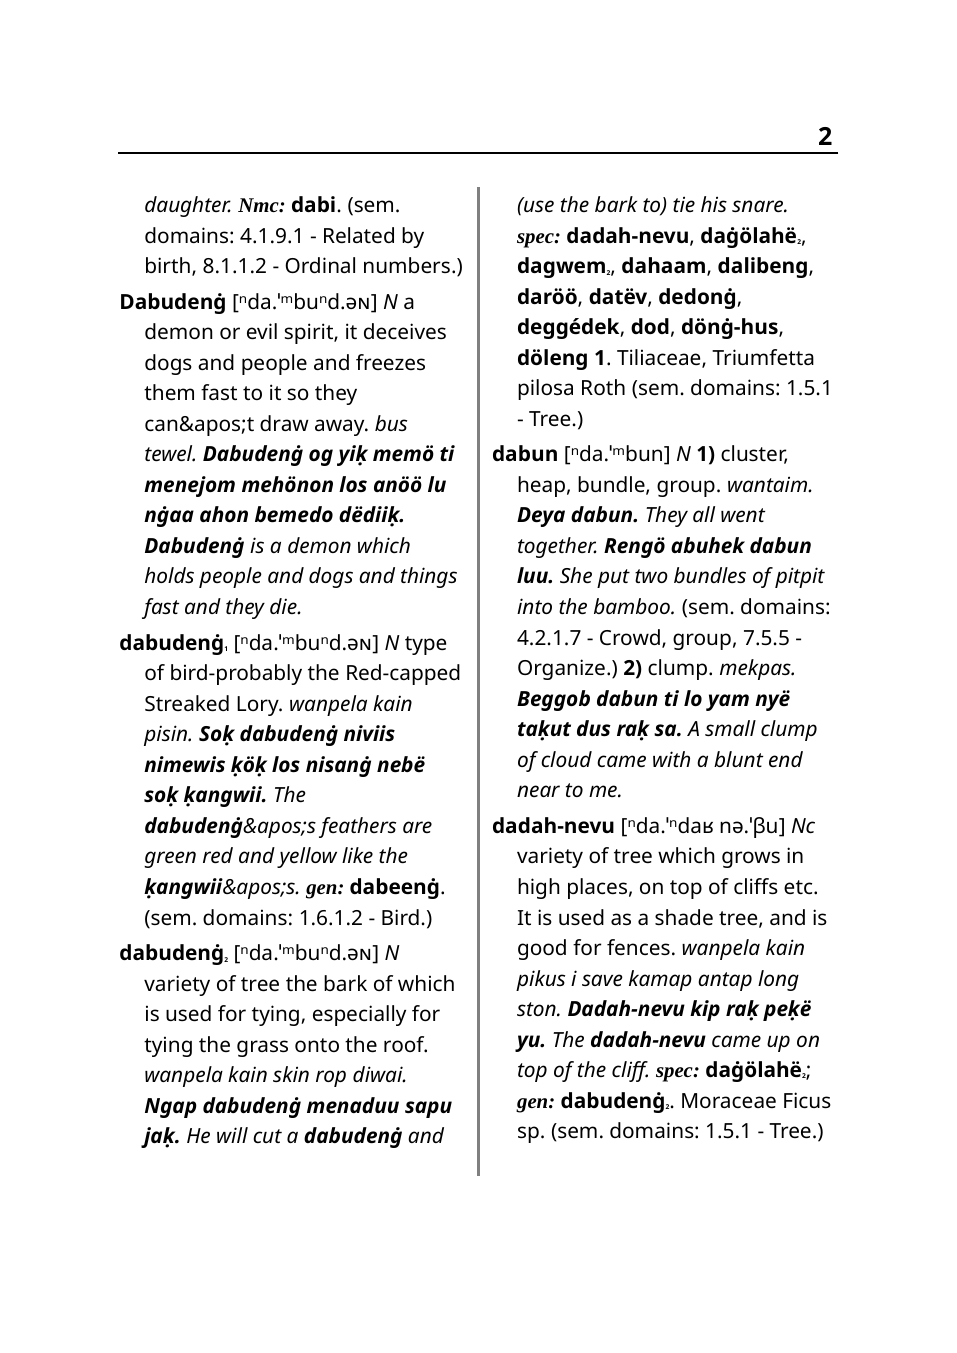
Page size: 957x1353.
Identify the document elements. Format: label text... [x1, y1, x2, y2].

text dadah-nevu [ⁿda.ˈⁿdaʁ nə.ˈβu] Nc variety of tree which grows in high places, on top of cliffs etc. It is used as a shade tree, and is good for fences. wanpela kain pikus i save kamap antap long ston. Dadah-nevu kip raḳ peḳë yu. The dadah-nevu came up on top of the cliff. spec: daġölahë2; gen: dabudenġ2. Moraceae Ficus sp. (sem. domains: 1.5.1 - Tree.) [492, 808, 838, 1149]
text dabudenġ2 [ⁿda.ˈᵐbuⁿd.əɴ] N variety of tree the bark of which is used for tying, especially for tying the grass onto the roof. wanpela kain skin rop diwai. Ngap dabudenġ menaduu sapu jaḳ. He will cut a dabudenġ and [119, 935, 466, 1154]
text dabun [ⁿda.ˈᵐbun] N 1) cluster, heap, bundle, group. wantaim. Deya dabun. They all went together. Rengö abuhek dabun luu. She put two bundles of pitpit into the bamboo. (sem. domains: 4.2.1.7 - Crowd, group, 7.5.5 - Organize.) 2) clump. mekpas. Beggob dabun ti lo yam nyë taḳut dus raḳ sa. A small clump of cloud came with a blunt end near to me. [492, 436, 838, 808]
text dabudenġ1 [ⁿda.ˈᵐbuⁿd.əɴ] N type of bird-probably the Red-capped Streaked Lory. wanpela kain pisin. Soḳ dabudenġ niviis nimewis ḳöḳ los nisanġ nebë soḳ ḳangwii. The dabudenġ&apos;s feathers are green red and yellow like the ḳangwii&apos;s. gen: dabeenġ. (sem. domains: 1.6.1.2 - Bird.) [119, 625, 466, 935]
text daughter. Nmc: dabi. (sem. domains: 4.1.9.1 - Related by birth, 8.1.1.2 - Ordinal numbers.) [119, 188, 466, 284]
text (use the bark to) tie his snare. spec: dadah-nevu, daġölahë2, dagwem2, dahaam, dalibeng, daröö, datëv, dedonġ, deggédek, dod, dönġ-hus, döleng 1. Tiliaceae, Triumfetta pilosa Roth (sem. domains: 1.5.1 - Tree.) [492, 188, 838, 436]
text Dabudenġ [ⁿda.ˈᵐbuⁿd.əɴ] N a demon or evil spirit, it deceives dogs and people and freezes them fast to it so they can&apos;t draw away. bus tewel. Dabudenġ og yiḳ memö ti menejom mehönon los anöö lu nġaa ahon bemedo dëdiiḳ. Dabudenġ is a demon which holds people and dogs and things fast and they die. [119, 284, 466, 625]
